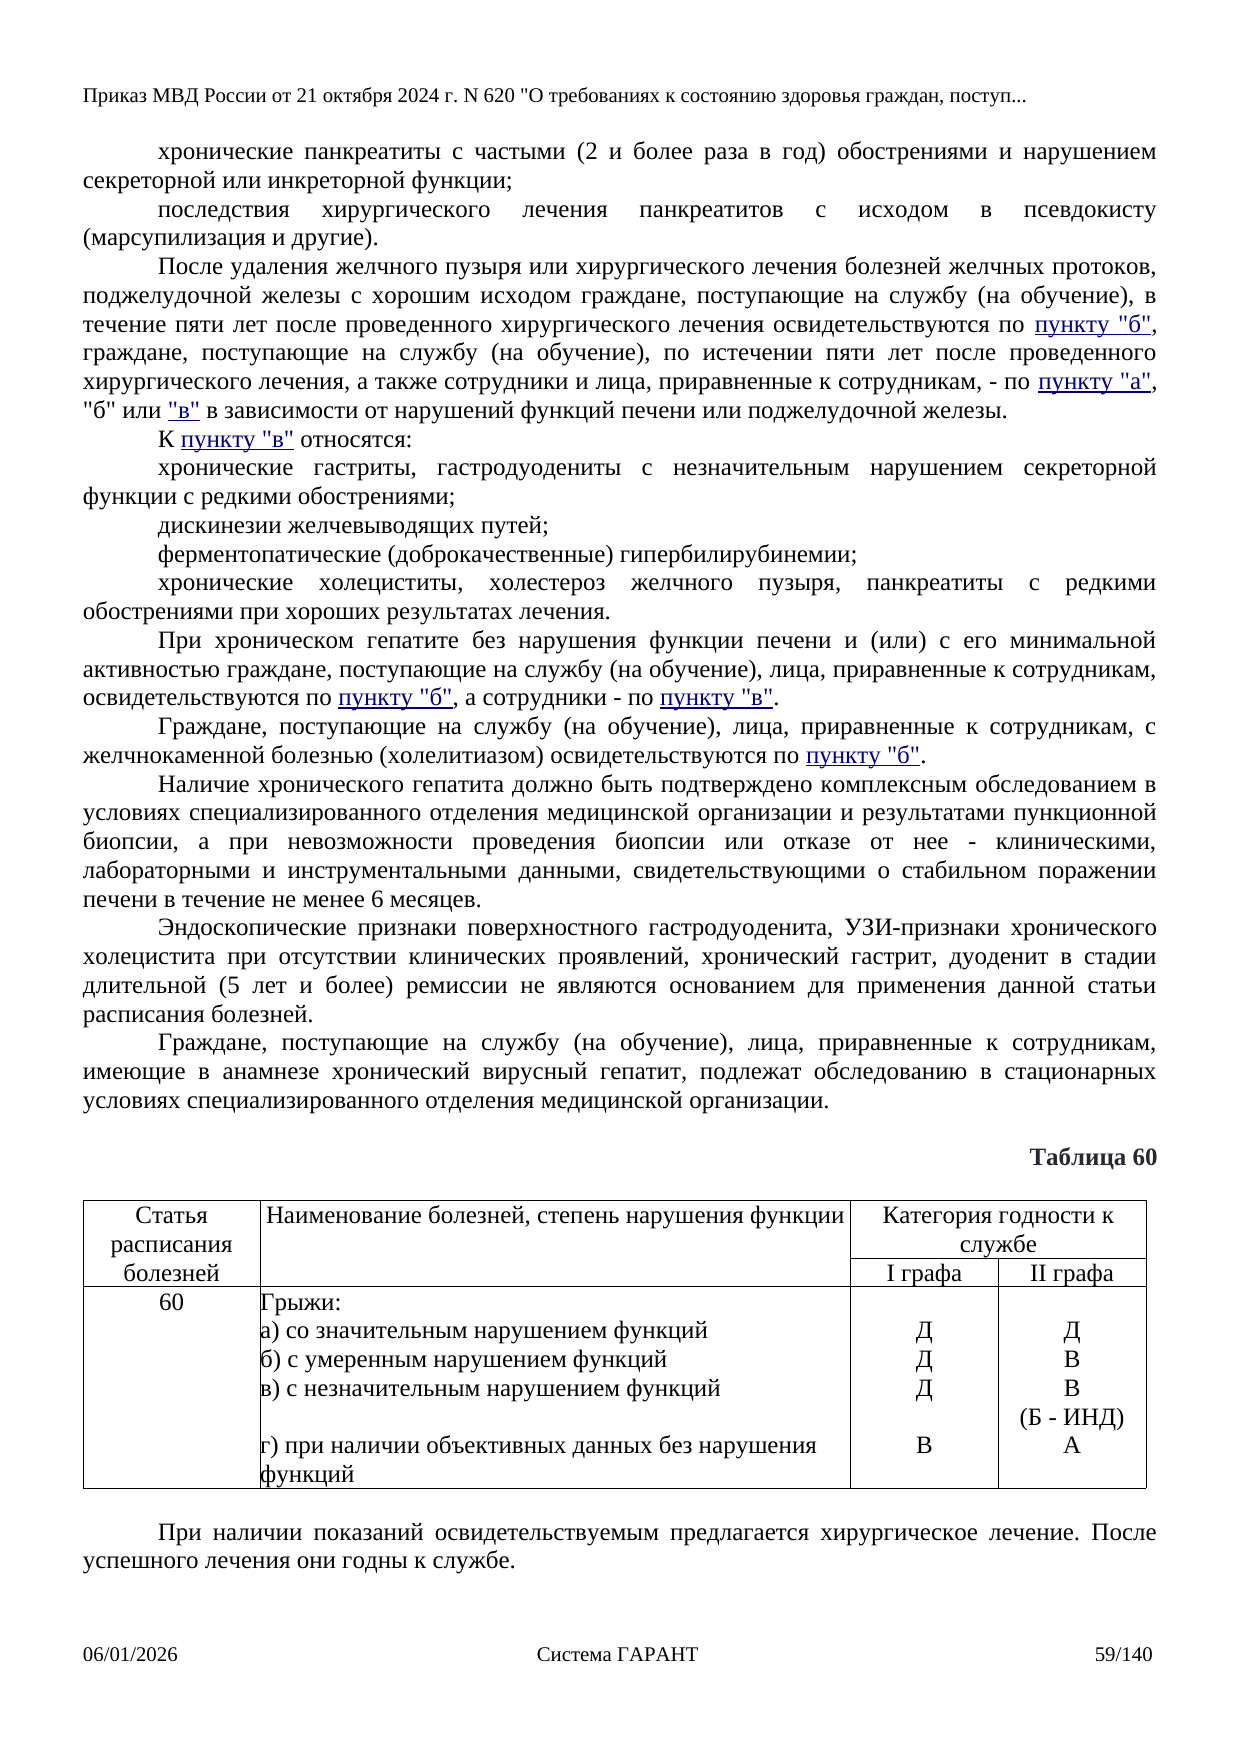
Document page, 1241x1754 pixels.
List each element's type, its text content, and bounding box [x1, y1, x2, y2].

table_cell [999, 1287, 1146, 1315]
table_cell [84, 1344, 260, 1373]
table_header Статья расписания болезней [84, 1201, 260, 1286]
table_cell А [999, 1430, 1146, 1488]
table_cell I графа [851, 1259, 998, 1286]
table_cell 60 [84, 1287, 260, 1315]
text Граждане, поступающие на службу (на обучение), лица, приравненные к сотрудникам, имеющие в анамнезе хронический вирусный гепатит, подлежат обследованию в стационарных условиях специализированного отделения медицинской организации. [83, 1027, 1157, 1114]
table_header Наименование болезней, степень нарушения функции [261, 1201, 850, 1286]
table_cell Д [851, 1373, 998, 1430]
table_cell Д [999, 1315, 1146, 1344]
text хронические холециститы, холестероз желчного пузыря, панкреатиты с редкими обострениями при хороших результатах лечения. [83, 567, 1157, 625]
table_cell [84, 1430, 260, 1488]
table_cell В [999, 1344, 1146, 1373]
table_cell [84, 1315, 260, 1344]
text При наличии показаний освидетельствуемым предлагается хирургическое лечение. После успешного лечения они годны к службе. [83, 1517, 1157, 1574]
table_cell II графа [999, 1259, 1146, 1286]
table_cell б) с умеренным нарушением функций [261, 1344, 850, 1373]
text ферментопатические (доброкачественные) гипербилирубинемии; [83, 539, 1157, 567]
table_cell [851, 1287, 998, 1315]
text После удаления желчного пузыря или хирургического лечения болезней желчных протоков, поджелудочной железы с хорошим исходом граждане, поступающие на службу (на обучение), в течение пяти лет после проведенного хирургического лечения освидетельствуются по пункту "б", граждане, поступающие на службу (на обучение), по истечении пяти лет после проведенного хирургического лечения, а также сотрудники и лица, приравненные к сотрудникам, - по пункту "а", "б" или "в" в зависимости от нарушений функций печени или поджелудочной железы. [83, 251, 1157, 424]
text хронические гастриты, гастродуодениты с незначительным нарушением секреторной функции с редкими обострениями; [83, 452, 1157, 510]
text хронические панкреатиты с частыми (2 и более раза в год) обострениями и нарушением секреторной или инкреторной функции; [83, 136, 1157, 194]
text Эндоскопические признаки поверхностного гастродуоденита, УЗИ-признаки хронического холецистита при отсутствии клинических проявлений, хронический гастрит, дуоденит в стадии длительной (5 лет и более) ремиссии не являются основанием для применения данной статьи расписания болезней. [83, 912, 1157, 1027]
text Граждане, поступающие на службу (на обучение), лица, приравненные к сотрудникам, с желчнокаменной болезнью (холелитиазом) освидетельствуются по пункту "б". [83, 711, 1157, 769]
table_cell [84, 1373, 260, 1430]
text Наличие хронического гепатита должно быть подтверждено комплексным обследованием в условиях специализированного отделения медицинской организации и результатами пункционной биопсии, а при невозможности проведения биопсии или отказе от нее - клиническими, лабораторными и инструментальными данными, свидетельствующими о стабильном поражении печени в течение не менее 6 месяцев. [83, 769, 1157, 912]
table_cell Д [851, 1315, 998, 1344]
text дискинезии желчевыводящих путей; [83, 510, 1157, 539]
table_cell Д [851, 1344, 998, 1373]
table_cell в) с незначительным нарушением функций [261, 1373, 850, 1430]
table_cell Грыжи: [261, 1287, 850, 1315]
text При хроническом гепатите без нарушения функции печени и (или) с его минимальной активностью граждане, поступающие на службу (на обучение), лица, приравненные к сотрудникам, освидетельствуются по пункту "б", а сотрудники - по пункту "в". [83, 625, 1157, 711]
text Таблица 60 [83, 1142, 1157, 1171]
table_header Категория годности к службе [851, 1201, 1146, 1258]
table_cell а) со значительным нарушением функций [261, 1315, 850, 1344]
table_cell г) при наличии объективных данных без нарушения функций [261, 1430, 850, 1488]
table_cell В [851, 1430, 998, 1488]
text последствия хирургического лечения панкреатитов с исходом в псевдокисту (марсупилизация и другие). [83, 194, 1157, 251]
text К пункту "в" относятся: [83, 424, 1157, 452]
table_cell В (Б - ИНД) [999, 1373, 1146, 1430]
